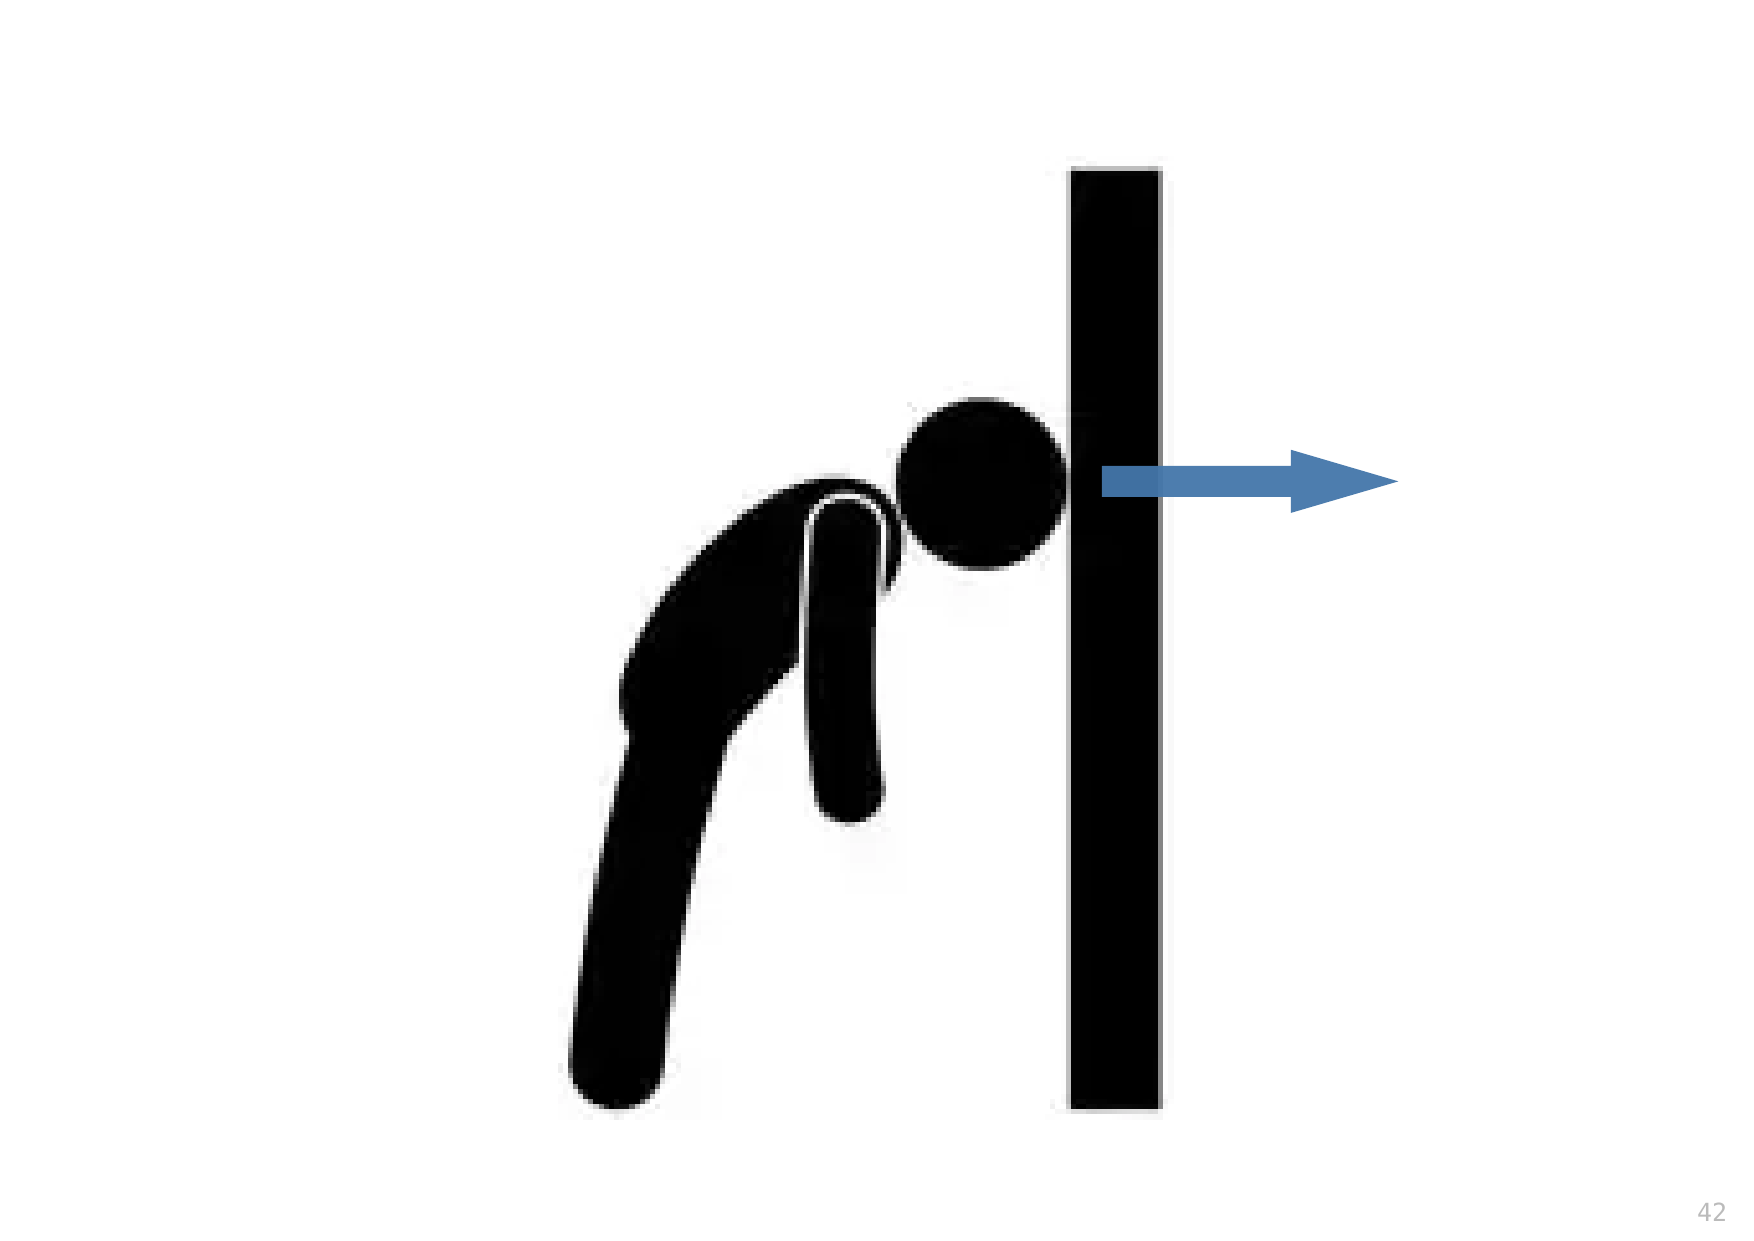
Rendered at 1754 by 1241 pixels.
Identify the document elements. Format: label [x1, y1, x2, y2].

text_box [1101, 449, 1399, 513]
picture [558, 156, 1174, 1120]
